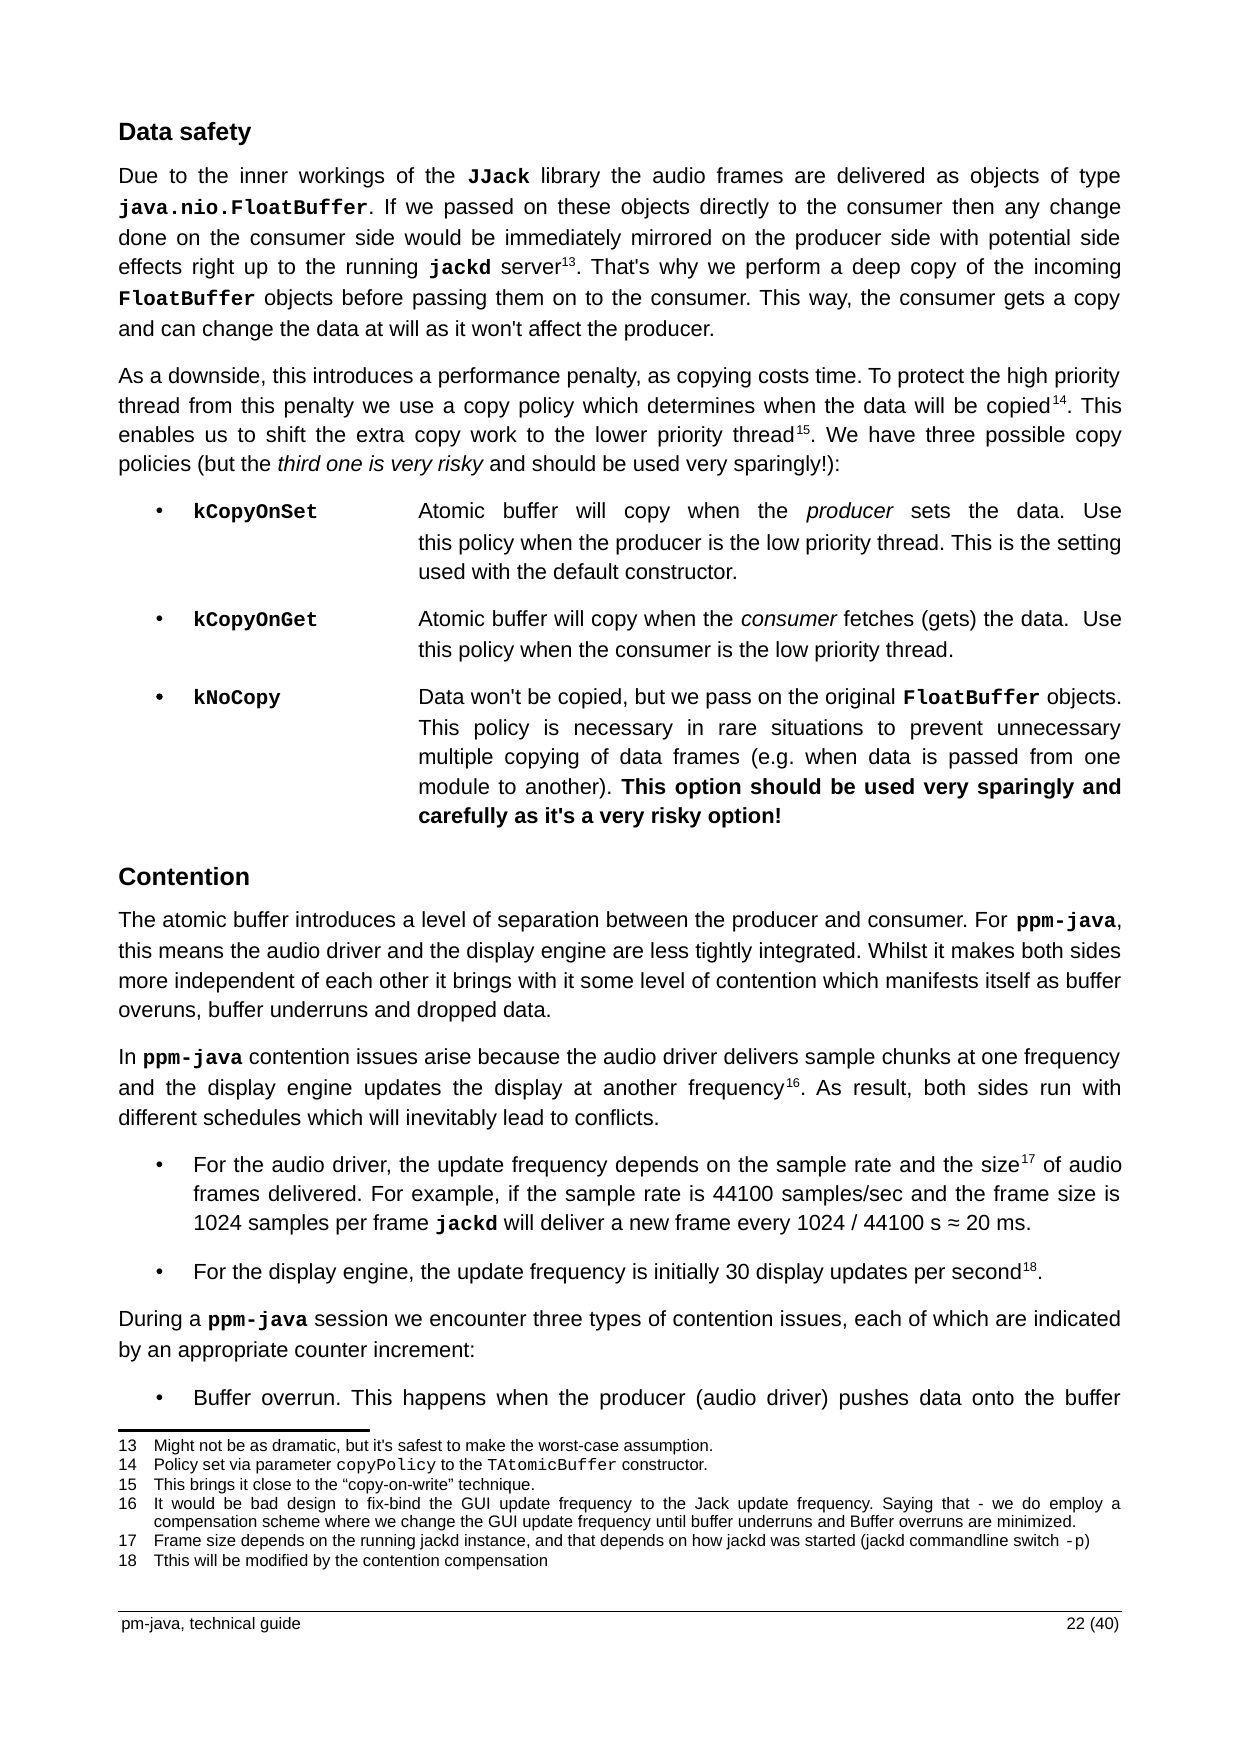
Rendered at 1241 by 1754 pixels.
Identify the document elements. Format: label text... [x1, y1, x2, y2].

text It would be bad design to fix-bind the GUI update frequency to the Jack update frequency. Saying that - we do employ a compensation scheme where we change the GUI update frequency until buffer underruns and Buffer overruns are minimized. [118, 1494, 1122, 1531]
list Buffer overrun. This happens when the producer (audio driver) pushes data onto the buffer [156, 1385, 1122, 1409]
list kNoCopy Data won't be copied, but we pass on the original FloatBuffer objects. This policy is necessary in rare situations to prevent unnecessary multiple copying of data frames (e.g. when data is passed from one module to another). This option should be used very sparingly and carefully as it's a very risky option! [156, 684, 1122, 828]
text The atomic buffer introduces a level of separation between the producer and consumer. For ppm-java, this means the audio driver and the display engine are less tightly integrated. Whilst it makes both sides more independent of each other it brings with it some level of contention which manifests itself as buffer overuns, buffer underruns and dropped data. [118, 908, 1122, 1022]
list Tthis will be modified by the contention compensation [118, 1551, 1122, 1570]
text Might not be as dramatic, but it's safest to make the worst-case assumption. [118, 1437, 1122, 1455]
text In ppm-java contention issues arise because the audio driver delivers sample chunks at one frequency and the display engine updates the display at another frequency. As result, both sides run with different schedules which will inevitably lead to conflicts. [118, 1045, 1122, 1130]
text As a downside, this introduces a performance penalty, as copying costs time. To protect the high priority thread from this penalty we use a copy policy which determines when the data will be copied. This enables us to shift the extra copy work to the lower priority thread. We have three possible copy policies (but the third one is very risky and should be used very sparingly!): [118, 364, 1122, 477]
text Due to the inner workings of the JJack library the audio frames are delivered as objects of type java.nio.FloatBuffer. If we passed on these objects directly to the consumer then any change done on the consumer side would be immediately mirrored on the producer side with potential side effects right up to the running jackd server. That's why we perform a deep copy of the incoming FloatBuffer objects before passing them on to the consumer. This way, the consumer gets a copy and can change the data at will as it won't affect the producer. [118, 164, 1122, 341]
subtitle Data safety [118, 118, 1122, 146]
list kCopyOnSet Atomic buffer will copy when the producer sets the data. Use this policy when the producer is the low priority thread. This is the setting used with the default constructor. [156, 499, 1122, 584]
text During a ppm-java session we encounter three types of contention issues, each of which are indicated by an appropriate counter increment: [118, 1307, 1122, 1362]
subtitle Contention [118, 862, 1122, 890]
list For the audio driver, the update frequency depends on the sample rate and the size of audio frames delivered. For example, if the sample rate is 44100 samples/sec and the frame size is 1024 samples per frame jackd will deliver a new frame every 1024 / 44100 s ≈ 20 ms. [156, 1152, 1122, 1237]
text Policy set via parameter copyPolicy to the TAtomicBuffer constructor. [118, 1455, 1122, 1475]
list kCopyOnGet Atomic buffer will copy when the consumer fetches (gets) the data. Use this policy when the consumer is the low priority thread. [156, 607, 1122, 662]
text This brings it close to the “copy-on-write” technique. [118, 1475, 1122, 1494]
list Frame size depends on the running jackd instance, and that depends on how jackd was started (jackd commandline switch -p) [118, 1531, 1122, 1551]
list For the display engine, the update frequency is initially 30 display updates per second. [156, 1260, 1122, 1284]
